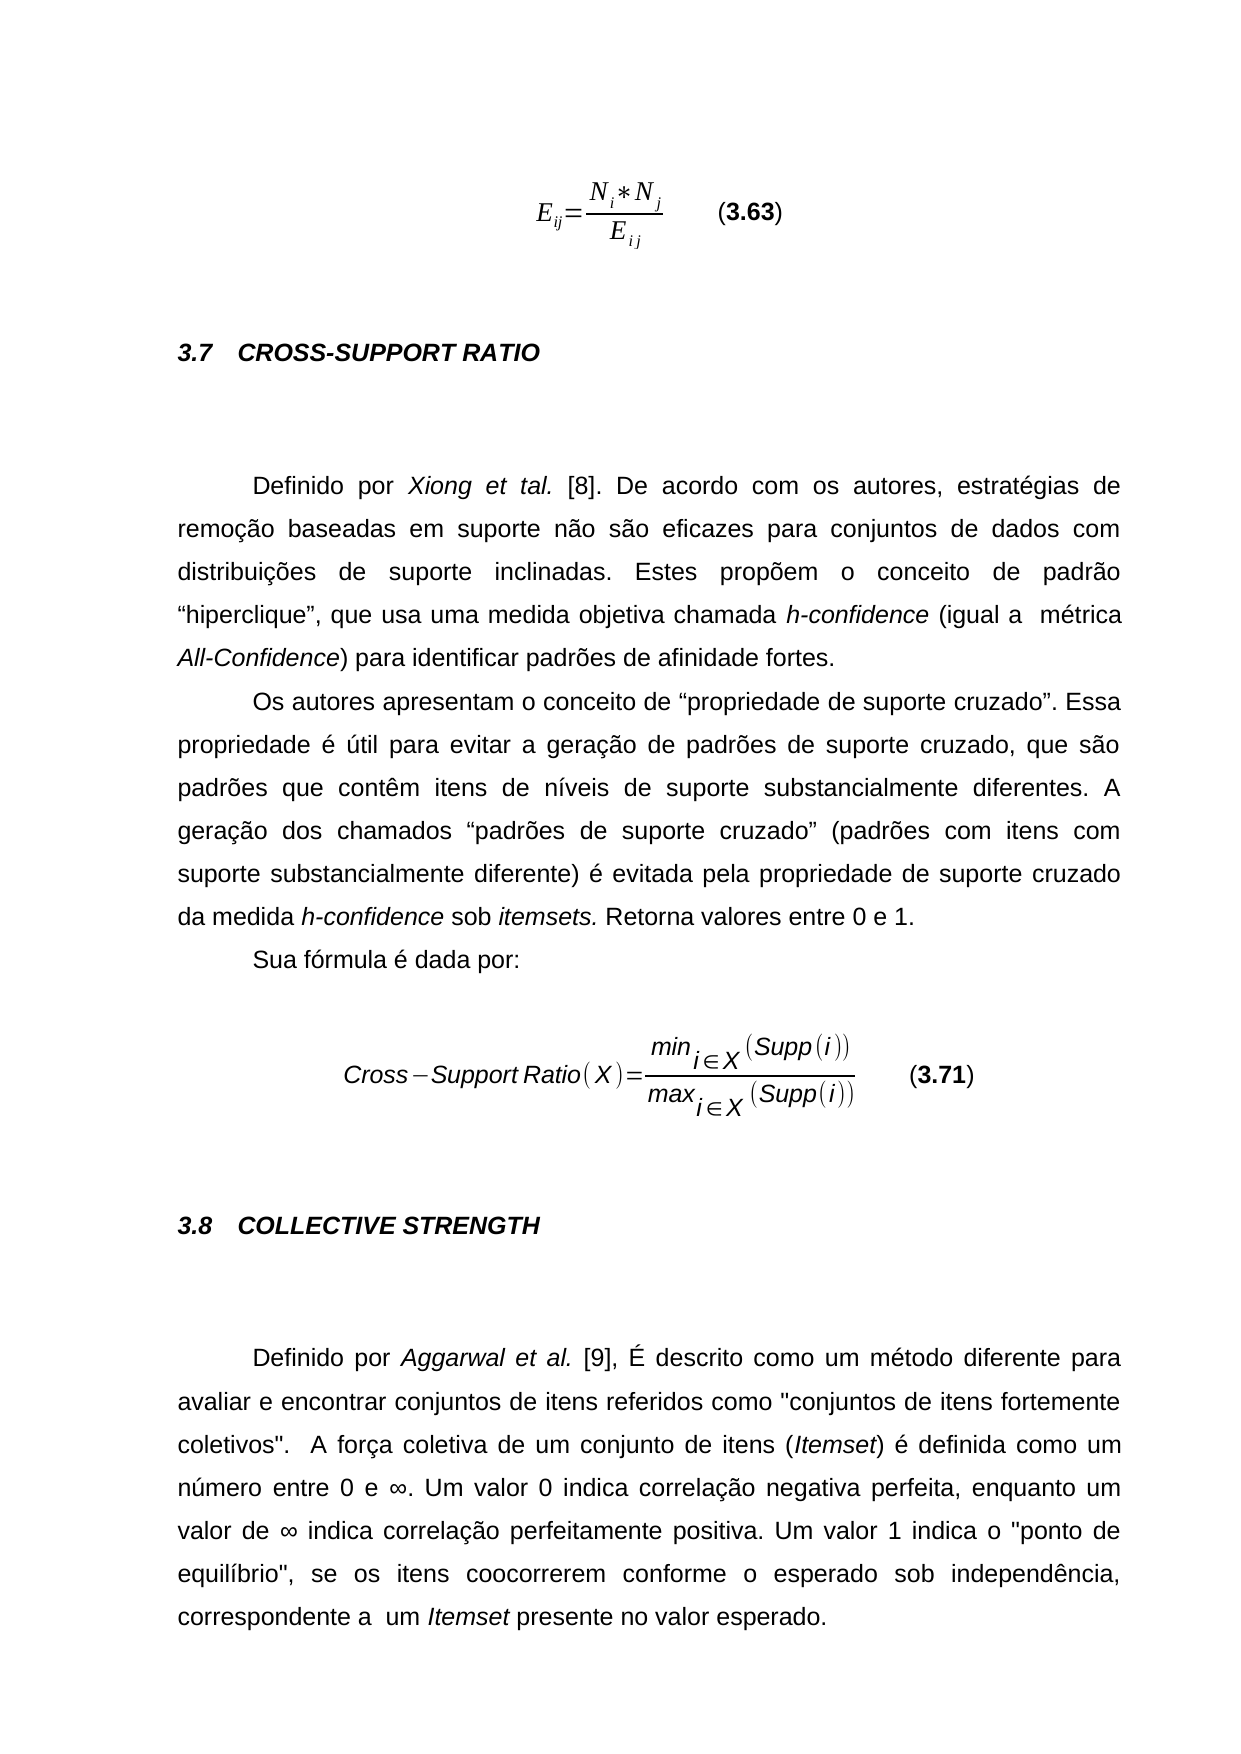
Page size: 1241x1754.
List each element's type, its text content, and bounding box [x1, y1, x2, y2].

text Definido por Xiong et tal. [8]. De acordo com os autores, estratégias de remoção baseadas em suporte não são eficazes para conjuntos de dados com distribuições de suporte inclinadas. Estes propõem o conceito de padrão “hiperclique”, que usa uma medida objetiva chamada h-confidence (igual a métrica All-Confidence) para identificar padrões de afinidade fortes. [177, 471, 1122, 672]
text Os autores apresentam o conceito de “propriedade de suporte cruzado”. Essa propriedade é útil para evitar a geração de padrões de suporte cruzado, que são padrões que contêm itens de níveis de suporte substancialmente diferentes. A geração dos chamados “padrões de suporte cruzado” (padrões com itens com suporte substancialmente diferente) é evitada pela propriedade de suporte cruzado da medida h-confidence sob itemsets. Retorna valores entre 0 e 1. [177, 687, 1122, 931]
text (3.71) [177, 1032, 1122, 1122]
subtitle CROSS-SUPPORT RATIO [177, 338, 1122, 367]
text Definido por Aggarwal et al. [9], É descrito como um método diferente para avaliar e encontrar conjuntos de itens referidos como "conjuntos de itens fortemente coletivos". A força coletiva de um conjunto de itens (Itemset) é definida como um número entre 0 e ∞. Um valor 0 indica correlação negativa perfeita, enquanto um valor de ∞ indica correlação perfeitamente positiva. Um valor 1 indica o "ponto de equilíbrio", se os itens coocorrerem conforme o esperado sob independência, correspondente a um Itemset presente no valor esperado. [177, 1343, 1122, 1631]
text Sua fórmula é dada por: [177, 945, 1122, 974]
text (3.63) [177, 177, 1122, 249]
subtitle COLLECTIVE STRENGTH [177, 1211, 1122, 1240]
